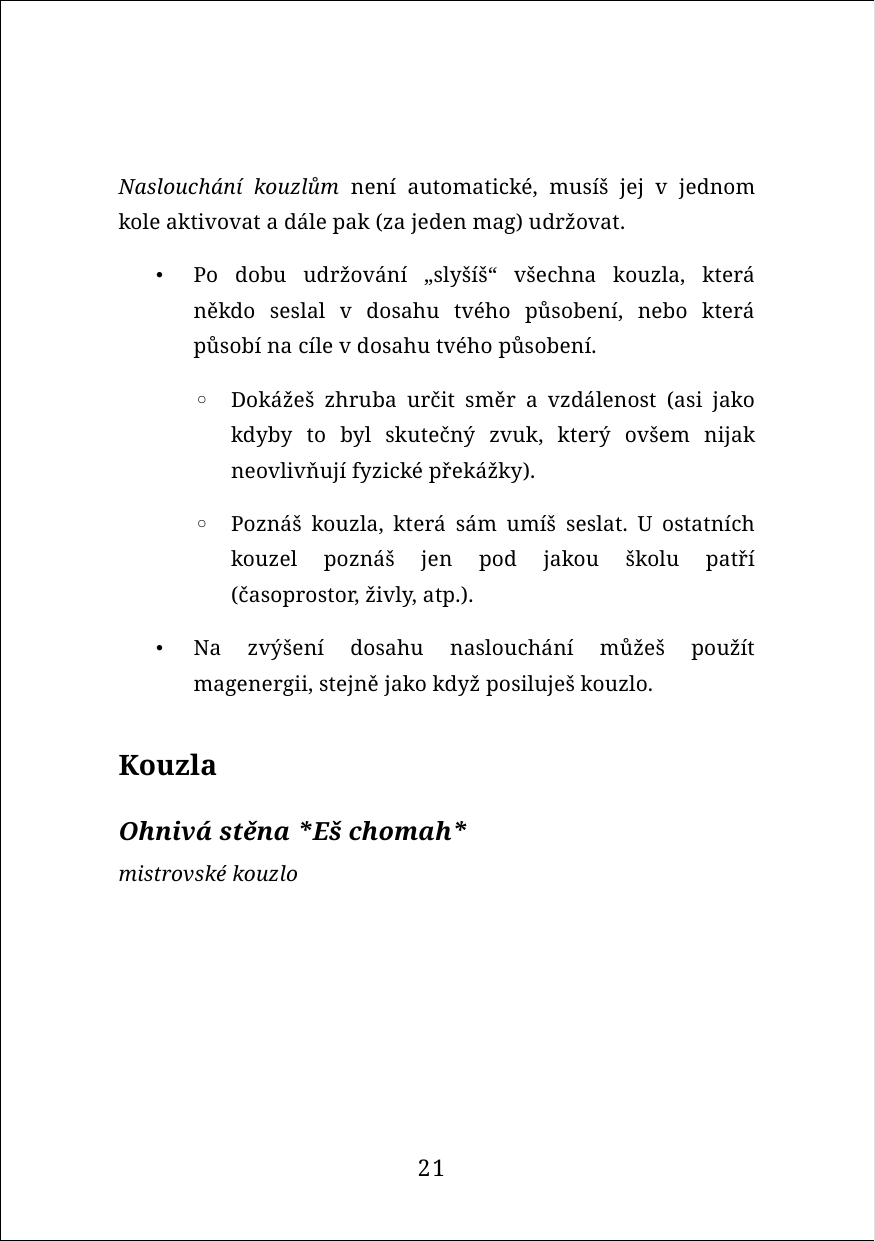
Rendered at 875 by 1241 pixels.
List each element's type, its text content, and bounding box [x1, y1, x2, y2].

list Dokážeš zhruba určit směr a vzdálenost (asi jako kdyby to byl skutečný zvuk, který ovšem nijak neovlivňují fyzické překážky). [193, 385, 756, 484]
subtitle Kouzla [118, 746, 756, 784]
text mistrovské kouzlo [118, 859, 756, 888]
text Naslouchání kouzlům není automatické, musíš jej v jednom kole aktivovat a dále pak (za jeden mag) udržovat. [118, 172, 756, 236]
subtitle Ohnivá stěna *Eš chomah* [118, 813, 756, 848]
list Na zvýšení dosahu naslouchání můžeš použít magenergii, stejně jako když posiluješ kouzlo. [156, 633, 756, 697]
list Poznáš kouzla, která sám umíš seslat. U ostatních kouzel poznáš jen pod jakou školu patří (časoprostor, živly, atp.). [193, 509, 756, 608]
list Po dobu udržování „slyšíš“ všechna kouzla, která někdo seslal v dosahu tvého působení, nebo která působí na cíle v dosahu tvého působení. [156, 261, 756, 360]
